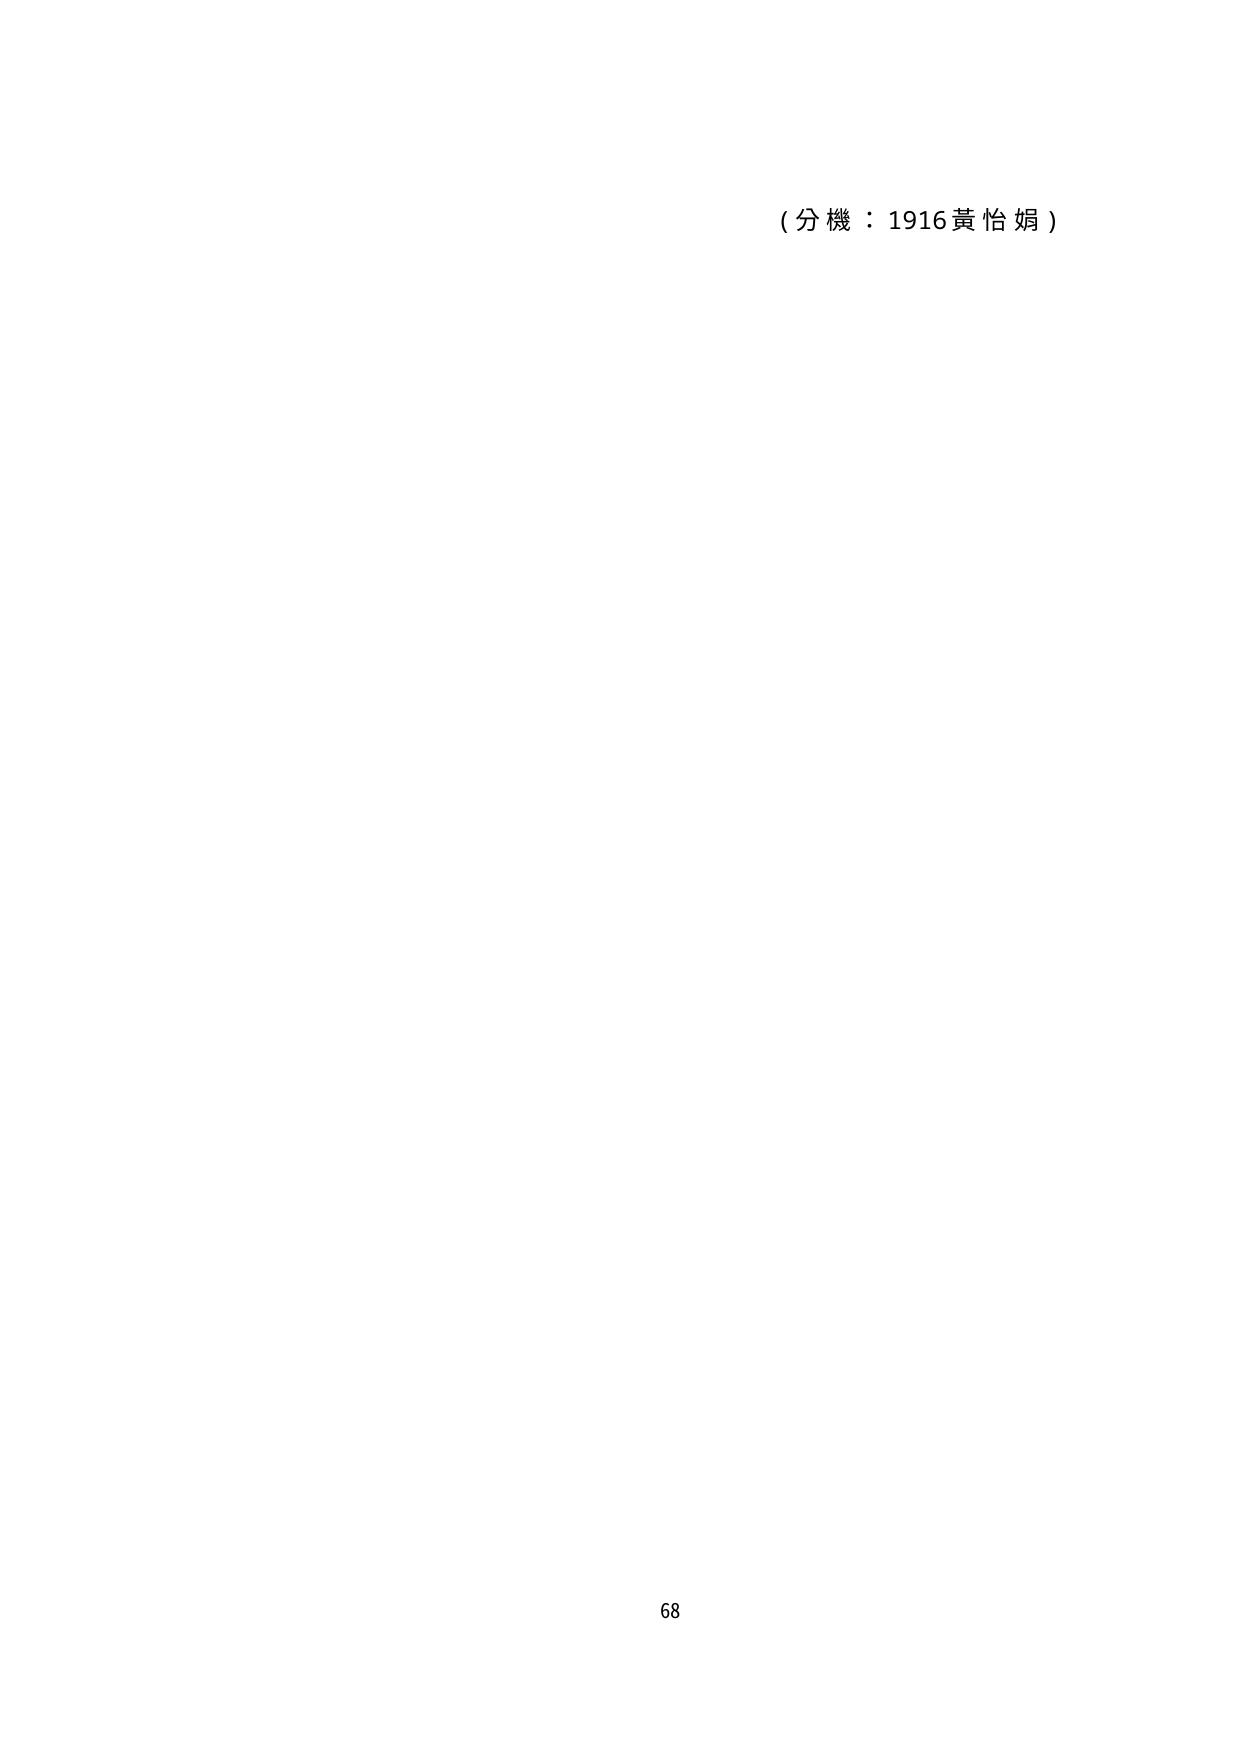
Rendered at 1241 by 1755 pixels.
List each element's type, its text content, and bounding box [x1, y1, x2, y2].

text (分機：1916黃怡娟) [177, 177, 1063, 240]
